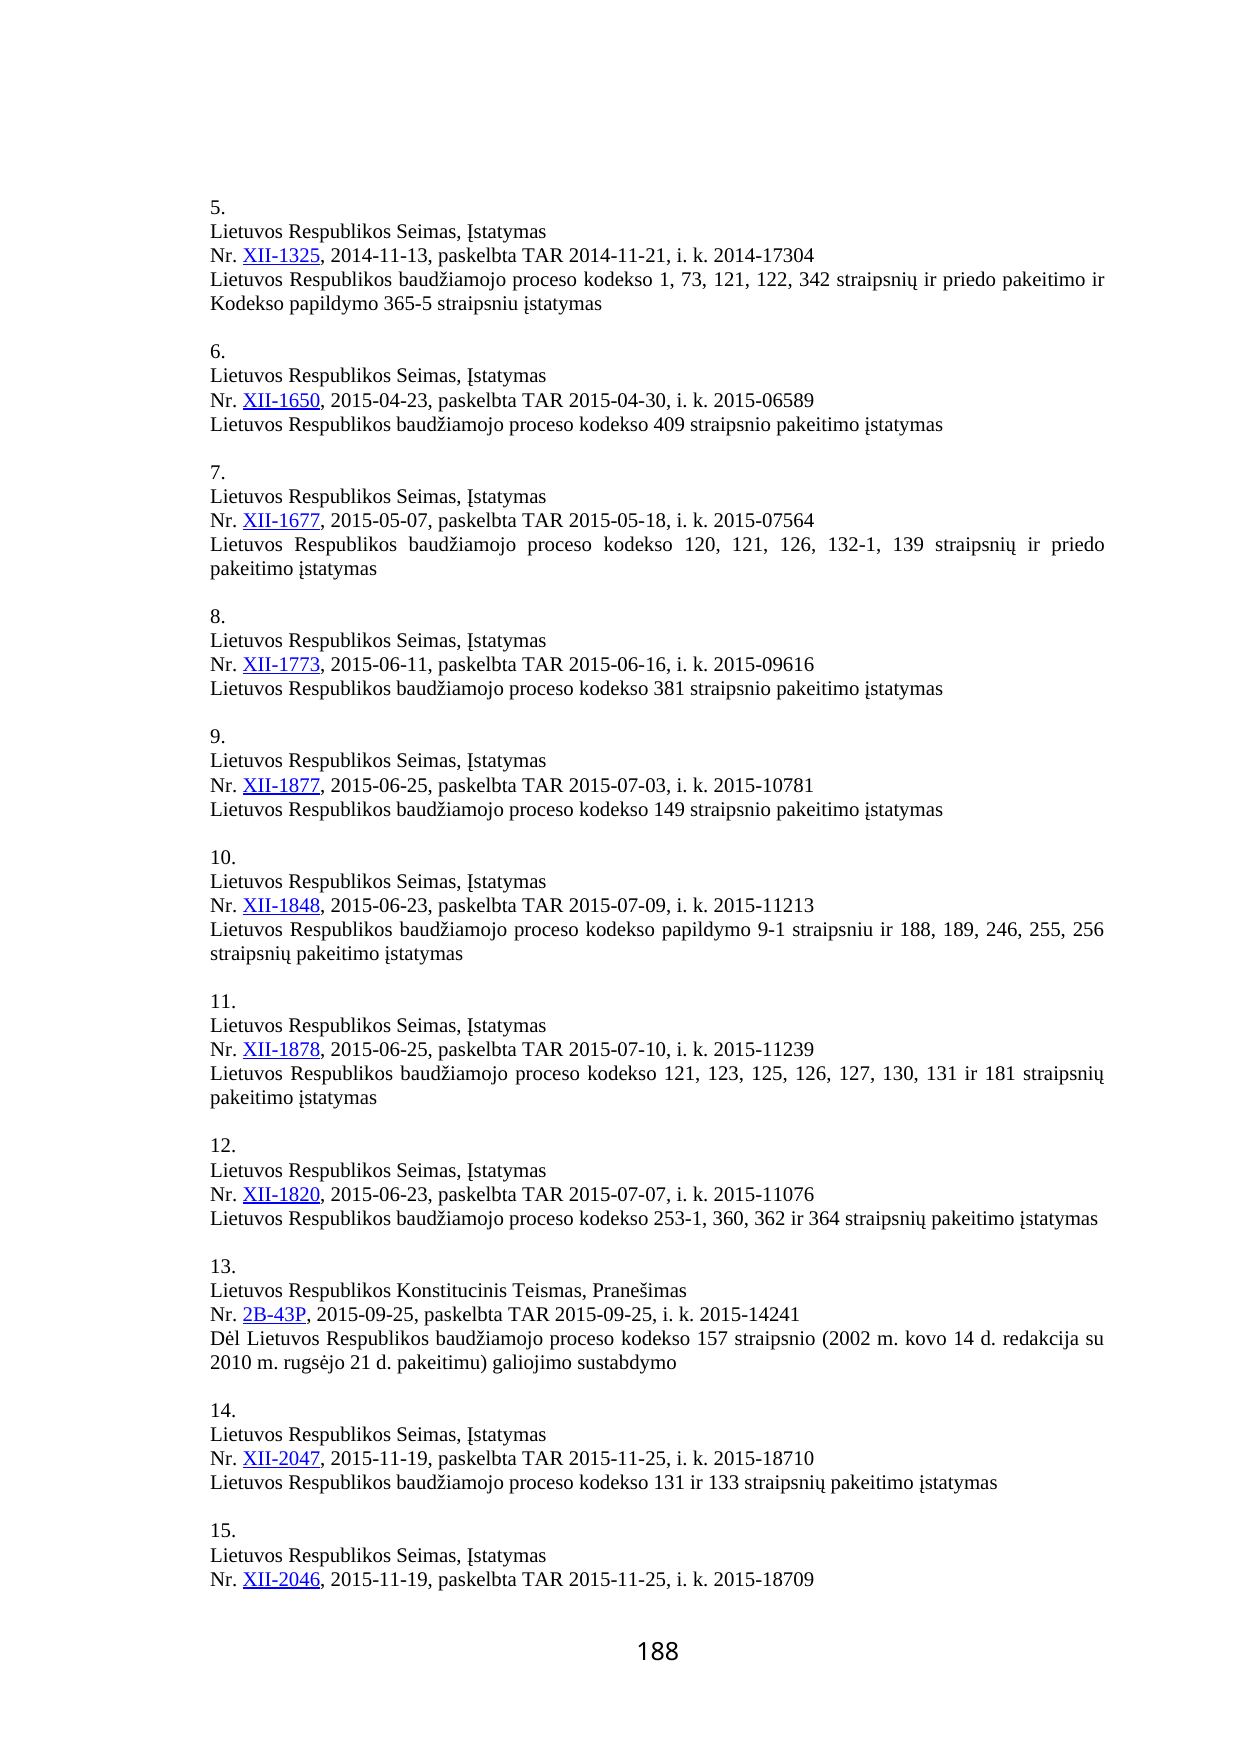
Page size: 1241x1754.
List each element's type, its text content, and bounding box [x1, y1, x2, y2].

text Lietuvos Respublikos baudžiamojo proceso kodekso 149 straipsnio pakeitimo įstatymas [210, 797, 1106, 821]
text 10. [210, 845, 1106, 869]
text Lietuvos Respublikos Konstitucinis Teismas, Pranešimas [210, 1278, 1106, 1302]
text Lietuvos Respublikos baudžiamojo proceso kodekso 253-1, 360, 362 ir 364 straipsnių pakeitimo įstatymas [210, 1206, 1106, 1230]
text Nr. XII-1677, 2015-05-07, paskelbta TAR 2015-05-18, i. k. 2015-07564 [210, 508, 1106, 532]
text Lietuvos Respublikos Seimas, Įstatymas [210, 748, 1106, 772]
text Nr. 2B-43P, 2015-09-25, paskelbta TAR 2015-09-25, i. k. 2015-14241 [210, 1302, 1106, 1326]
text Lietuvos Respublikos baudžiamojo proceso kodekso 131 ir 133 straipsnių pakeitimo įstatymas [210, 1470, 1106, 1494]
text Nr. XII-1773, 2015-06-11, paskelbta TAR 2015-06-16, i. k. 2015-09616 [210, 652, 1106, 676]
text Nr. XII-1820, 2015-06-23, paskelbta TAR 2015-07-07, i. k. 2015-11076 [210, 1182, 1106, 1206]
text Nr. XII-2047, 2015-11-19, paskelbta TAR 2015-11-25, i. k. 2015-18710 [210, 1446, 1106, 1470]
text Lietuvos Respublikos Seimas, Įstatymas [210, 628, 1106, 652]
text Lietuvos Respublikos Seimas, Įstatymas [210, 1013, 1106, 1037]
text Lietuvos Respublikos Seimas, Įstatymas [210, 484, 1106, 508]
text Lietuvos Respublikos Seimas, Įstatymas [210, 1157, 1106, 1182]
text 13. [210, 1254, 1106, 1278]
text 15. [210, 1518, 1106, 1542]
text 14. [210, 1398, 1106, 1422]
text Nr. XII-1650, 2015-04-23, paskelbta TAR 2015-04-30, i. k. 2015-06589 [210, 387, 1106, 412]
text Lietuvos Respublikos baudžiamojo proceso kodekso 381 straipsnio pakeitimo įstatymas [210, 676, 1106, 700]
text Lietuvos Respublikos Seimas, Įstatymas [210, 363, 1106, 387]
text Dėl Lietuvos Respublikos baudžiamojo proceso kodekso 157 straipsnio (2002 m. kovo 14 d. redakcija su 2010 m. rugsėjo 21 d. pakeitimu) galiojimo sustabdymo [210, 1326, 1106, 1374]
text 8. [210, 604, 1106, 628]
text Nr. XII-1878, 2015-06-25, paskelbta TAR 2015-07-10, i. k. 2015-11239 [210, 1037, 1106, 1061]
text Lietuvos Respublikos baudžiamojo proceso kodekso 120, 121, 126, 132-1, 139 straipsnių ir priedo pakeitimo įstatymas [210, 532, 1106, 580]
text 12. [210, 1133, 1106, 1157]
text 5. [210, 195, 1106, 219]
text Lietuvos Respublikos baudžiamojo proceso kodekso 121, 123, 125, 126, 127, 130, 131 ir 181 straipsnių pakeitimo įstatymas [210, 1061, 1106, 1109]
text Lietuvos Respublikos Seimas, Įstatymas [210, 219, 1106, 243]
text 6. [210, 339, 1106, 363]
text Lietuvos Respublikos baudžiamojo proceso kodekso papildymo 9-1 straipsniu ir 188, 189, 246, 255, 256 straipsnių pakeitimo įstatymas [210, 917, 1106, 965]
text 11. [210, 989, 1106, 1013]
text Lietuvos Respublikos Seimas, Įstatymas [210, 1542, 1106, 1567]
text Nr. XII-2046, 2015-11-19, paskelbta TAR 2015-11-25, i. k. 2015-18709 [210, 1567, 1106, 1591]
text 9. [210, 724, 1106, 748]
text 7. [210, 460, 1106, 484]
text Nr. XII-1877, 2015-06-25, paskelbta TAR 2015-07-03, i. k. 2015-10781 [210, 772, 1106, 797]
text Lietuvos Respublikos Seimas, Įstatymas [210, 1422, 1106, 1446]
text Lietuvos Respublikos Seimas, Įstatymas [210, 869, 1106, 893]
text Lietuvos Respublikos baudžiamojo proceso kodekso 1, 73, 121, 122, 342 straipsnių ir priedo pakeitimo ir Kodekso papildymo 365-5 straipsniu įstatymas [210, 267, 1106, 315]
text Nr. XII-1848, 2015-06-23, paskelbta TAR 2015-07-09, i. k. 2015-11213 [210, 893, 1106, 917]
text Lietuvos Respublikos baudžiamojo proceso kodekso 409 straipsnio pakeitimo įstatymas [210, 412, 1106, 436]
text Nr. XII-1325, 2014-11-13, paskelbta TAR 2014-11-21, i. k. 2014-17304 [210, 243, 1106, 267]
